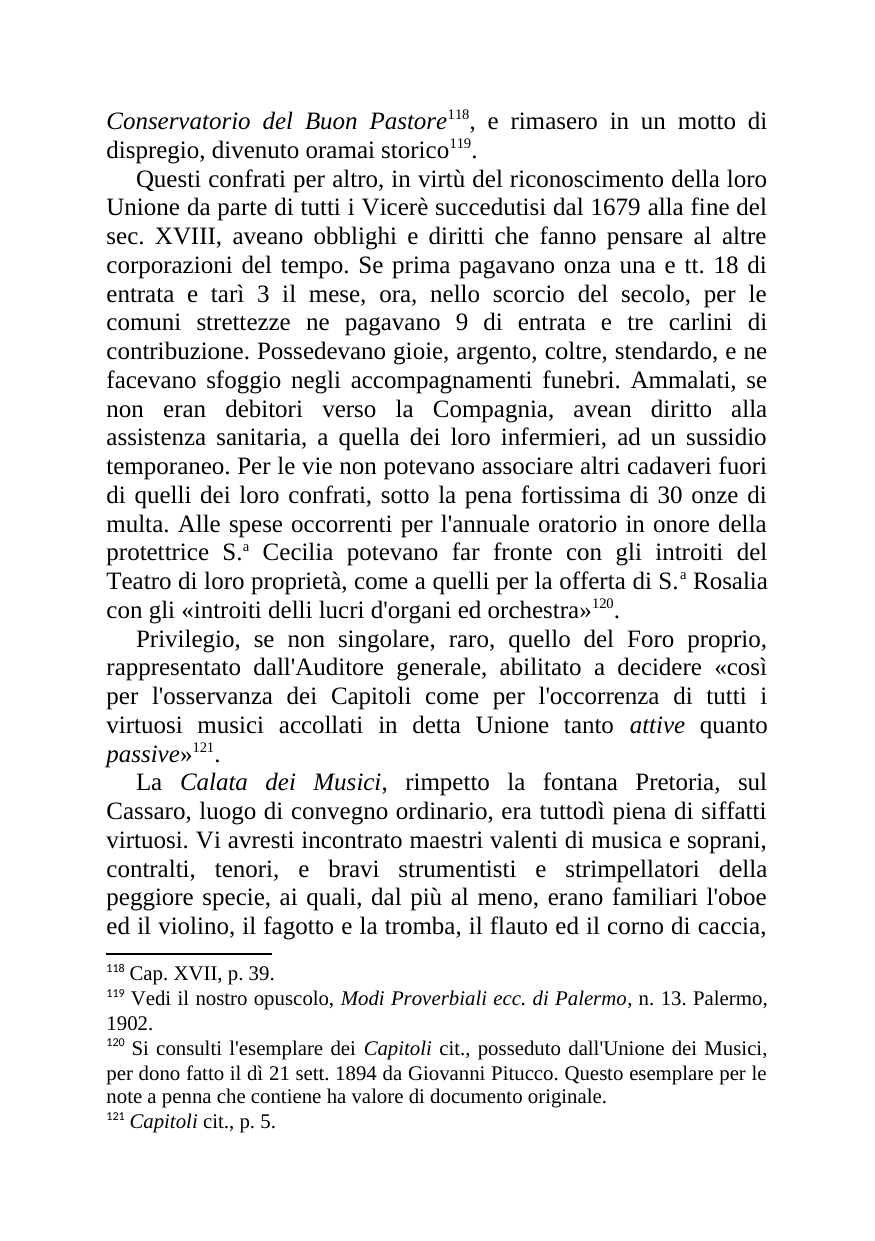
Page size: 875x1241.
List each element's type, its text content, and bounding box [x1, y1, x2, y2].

text Questi confrati per altro, in virtù del riconoscimento della loro Unione da parte di tutti i Vicerè succedutisi dal 1679 alla fine del sec. XVIII, aveano obblighi e diritti che fanno pensare al altre corporazioni del tempo. Se prima pagavano onza una e tt. 18 di entrata e tarì 3 il mese, ora, nello scorcio del secolo, per le comuni strettezze ne pagavano 9 di entrata e tre carlini di contribuzione. Possedevano gioie, argento, coltre, stendardo, e ne facevano sfoggio negli accompagnamenti funebri. Ammalati, se non eran debitori verso la Compagnia, avean diritto alla assistenza sanitaria, a quella dei loro infermieri, ad un sussidio temporaneo. Per le vie non potevano associare altri cadaveri fuori di quelli dei loro confrati, sotto la pena fortissima di 30 onze di multa. Alle spese occorrenti per l'annuale oratorio in onore della protettrice S.a Cecilia potevano far fronte con gli introiti del Teatro di loro proprietà, come a quelli per la offerta di S.a Rosalia con gli «introiti delli lucri d'organi ed orchestra». [106, 164, 768, 624]
text La Calata dei Musici, rimpetto la fontana Pretoria, sul Cassaro, luogo di convegno ordinario, era tuttodì piena di siffatti virtuosi. Vi avresti incontrato maestri valenti di musica e soprani, contralti, tenori, e bravi strumentisti e strimpellatori della peggiore specie, ai quali, dal più al meno, erano familiari l'oboe ed il violino, il fagotto e la tromba, il flauto ed il corno di caccia, [106, 767, 768, 940]
text Privilegio, se non singolare, raro, quello del Foro proprio, rappresentato dall'Auditore generale, abilitato a decidere «così per l'osservanza dei Capitoli come per l'occorrenza di tutti i virtuosi musici accollati in detta Unione tanto attive quanto passive». [106, 624, 768, 767]
text Capitoli cit., p. 5. [106, 1108, 768, 1134]
text Vedi il nostro opuscolo, Modi Proverbiali ecc. di Palermo, n. 13. Palermo, 1902. [106, 986, 768, 1035]
text Si consulti l'esemplare dei Capitoli cit., posseduto dall'Unione dei Musici, per dono fatto il dì 21 sett. 1894 da Giovanni Pitucco. Questo esemplare per le note a penna che contiene ha valore di documento originale. [106, 1035, 768, 1108]
text Cap. XVII, p. 39. [106, 960, 768, 986]
text Conservatorio del Buon Pastore, e rimasero in un motto di dispregio, divenuto oramai storico. [106, 106, 768, 164]
